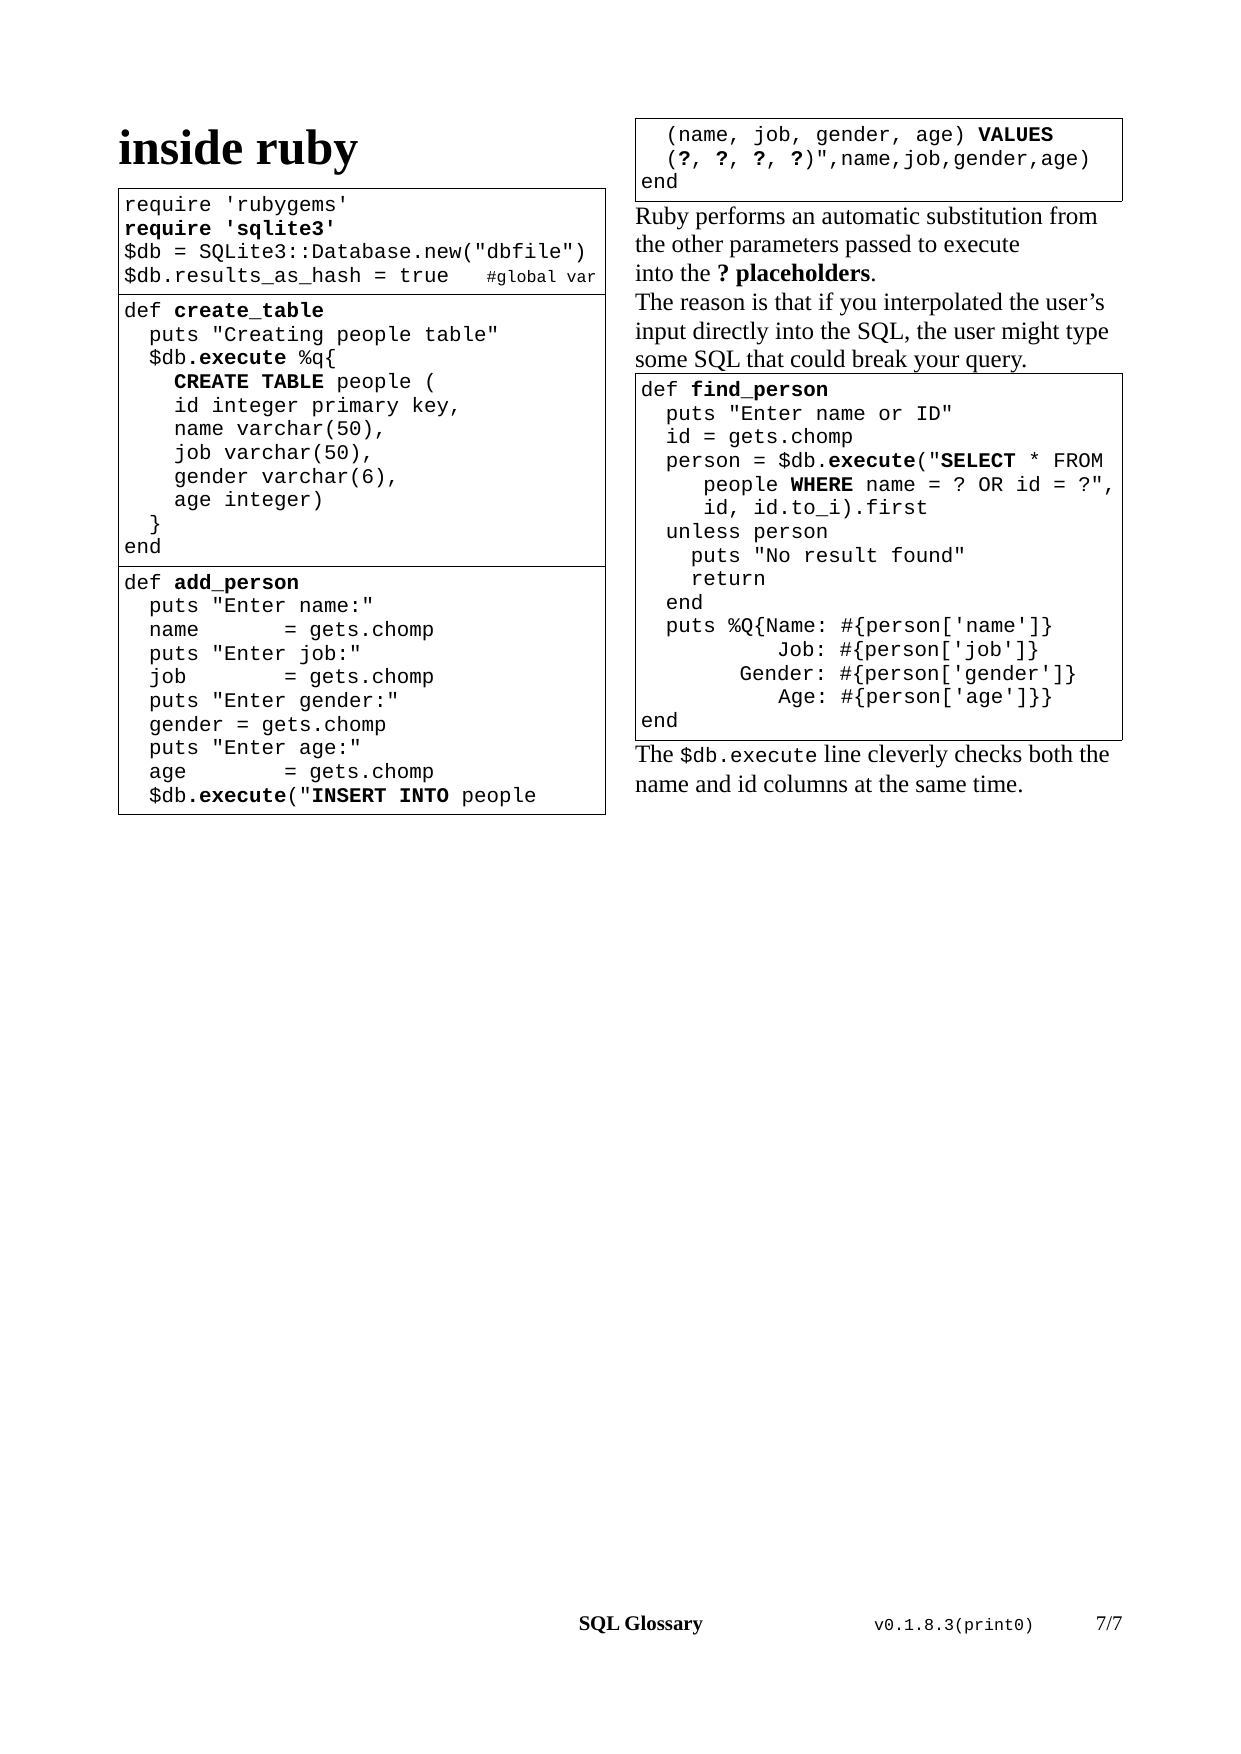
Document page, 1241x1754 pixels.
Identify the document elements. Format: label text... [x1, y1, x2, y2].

text The $db.execute line cleverly checks both the name and id columns at the same time. [635, 741, 1122, 798]
table_cell (name, job, gender, age) VALUES (?, ?, ?, ?)",name,job,gender,age) end [636, 119, 1122, 201]
table_cell def create_table puts "Creating people table" $db.execute %q{ CREATE TABLE people ( id integer primary key, name varchar(50), job varchar(50), gender varchar(6), age integer) } end [119, 295, 605, 566]
text into the ? placeholders. [635, 258, 1122, 287]
table_header def find_person puts "Enter name or ID" id = gets.chomp person = $db.execute("SELECT * FROM people WHERE name = ? OR id = ?", id, id.to_i).first unless person puts "No result found" return end puts %Q{Name: #{person['name']} Job: #{person['job']} Gender: #{person['gender']} Age: #{person['age']}} end [636, 374, 1122, 739]
text Ruby performs an automatic substitution from the other parameters passed to execute [635, 202, 1122, 258]
table_header require 'rubygems' require 'sqlite3' $db = SQLite3::Database.new("dbfile") $db.results_as_hash = true #global var [119, 189, 605, 294]
table_cell def add_person puts "Enter name:" name = gets.chomp puts "Enter job:" job = gets.chomp puts "Enter gender:" gender = gets.chomp puts "Enter age:" age = gets.chomp $db.execute("INSERT INTO people [119, 567, 605, 814]
text The reason is that if you interpolated the user’s input directly into the SQL, the user might type some SQL that could break your query. [635, 287, 1122, 373]
subtitle inside ruby [118, 118, 605, 176]
